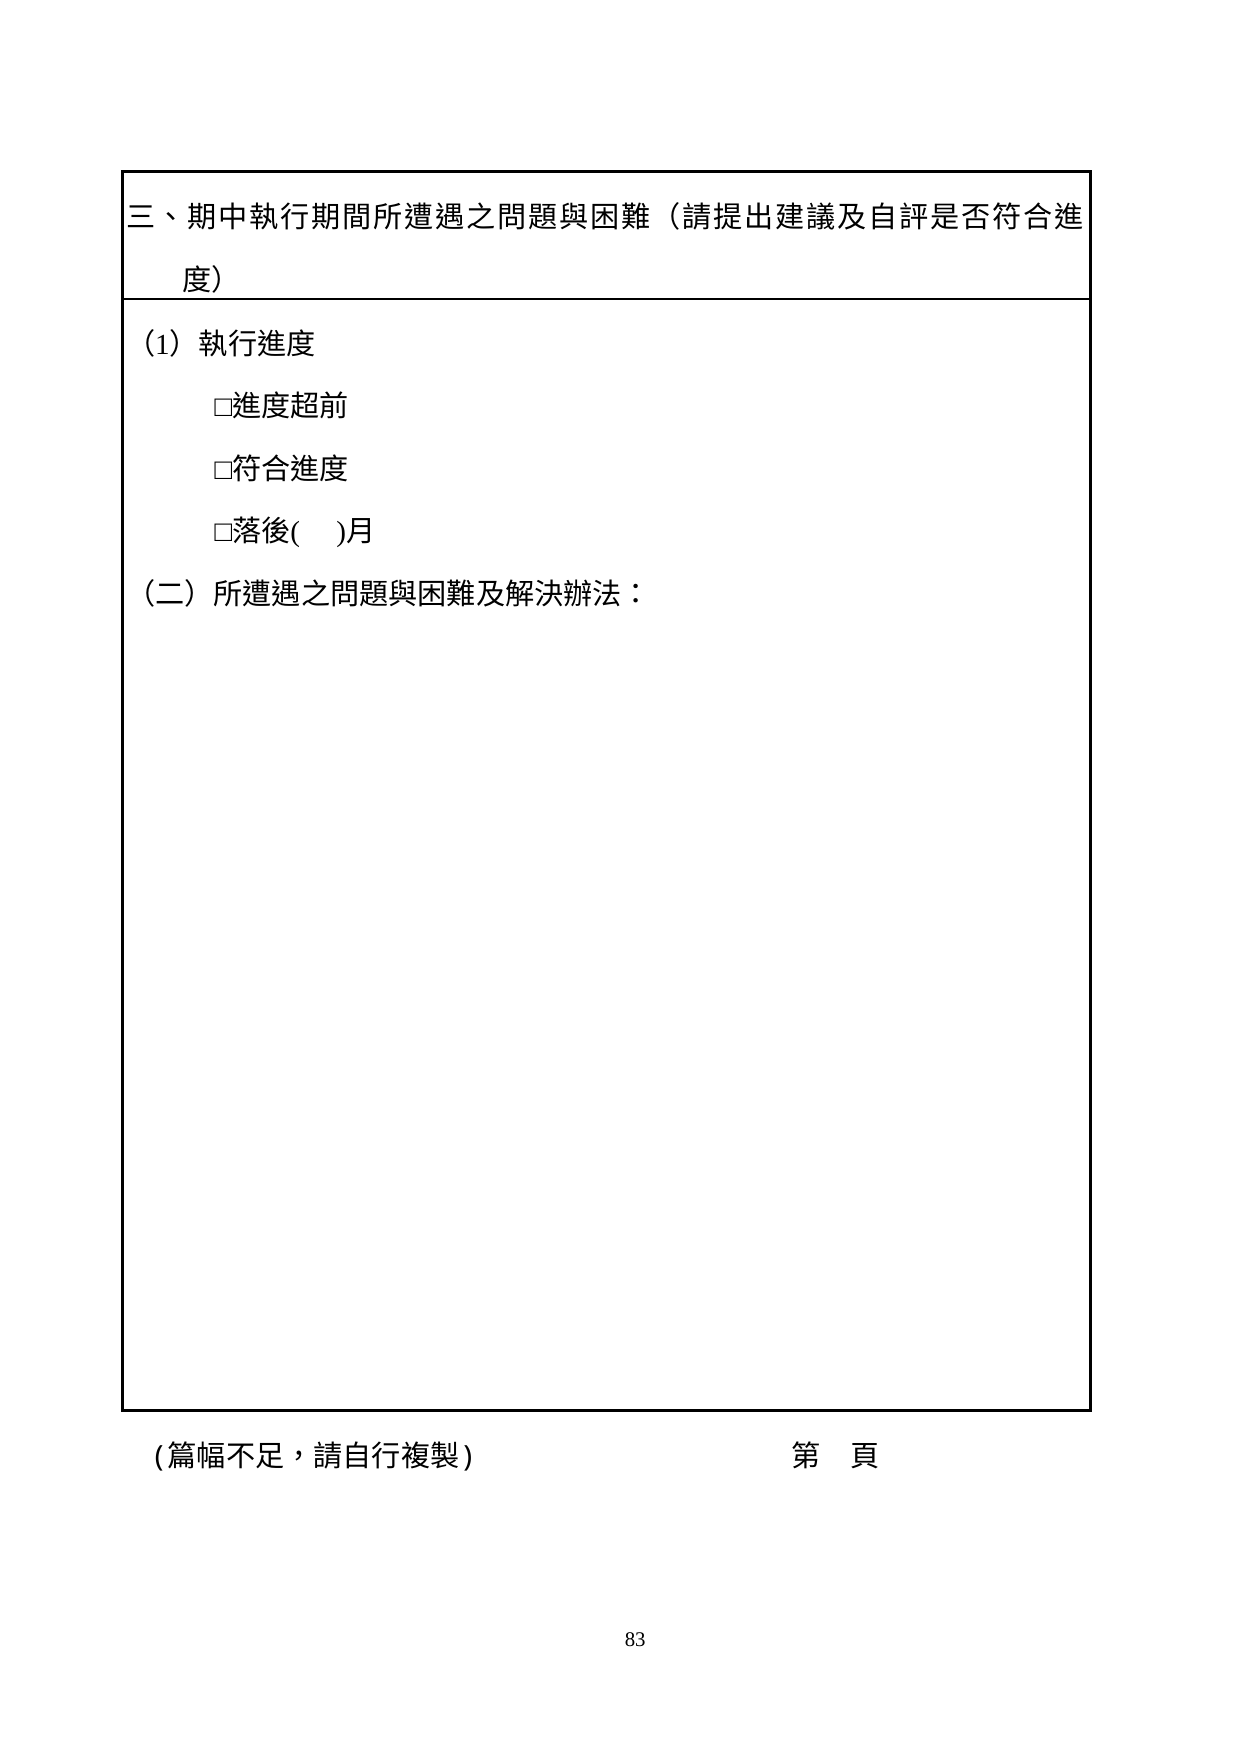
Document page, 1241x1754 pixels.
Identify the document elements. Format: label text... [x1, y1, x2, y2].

text (篇幅不足，請自行複製) 第 頁 [150, 1412, 1063, 1474]
table_header 三、期中執行期間所遭遇之問題與困難（請提出建議及自評是否符合進度） [124, 173, 1089, 298]
table_cell 執行進度 □進度超前 □符合進度 □落後( )月 （二）所遭遇之問題與困難及解決辦法： [124, 300, 1089, 1408]
